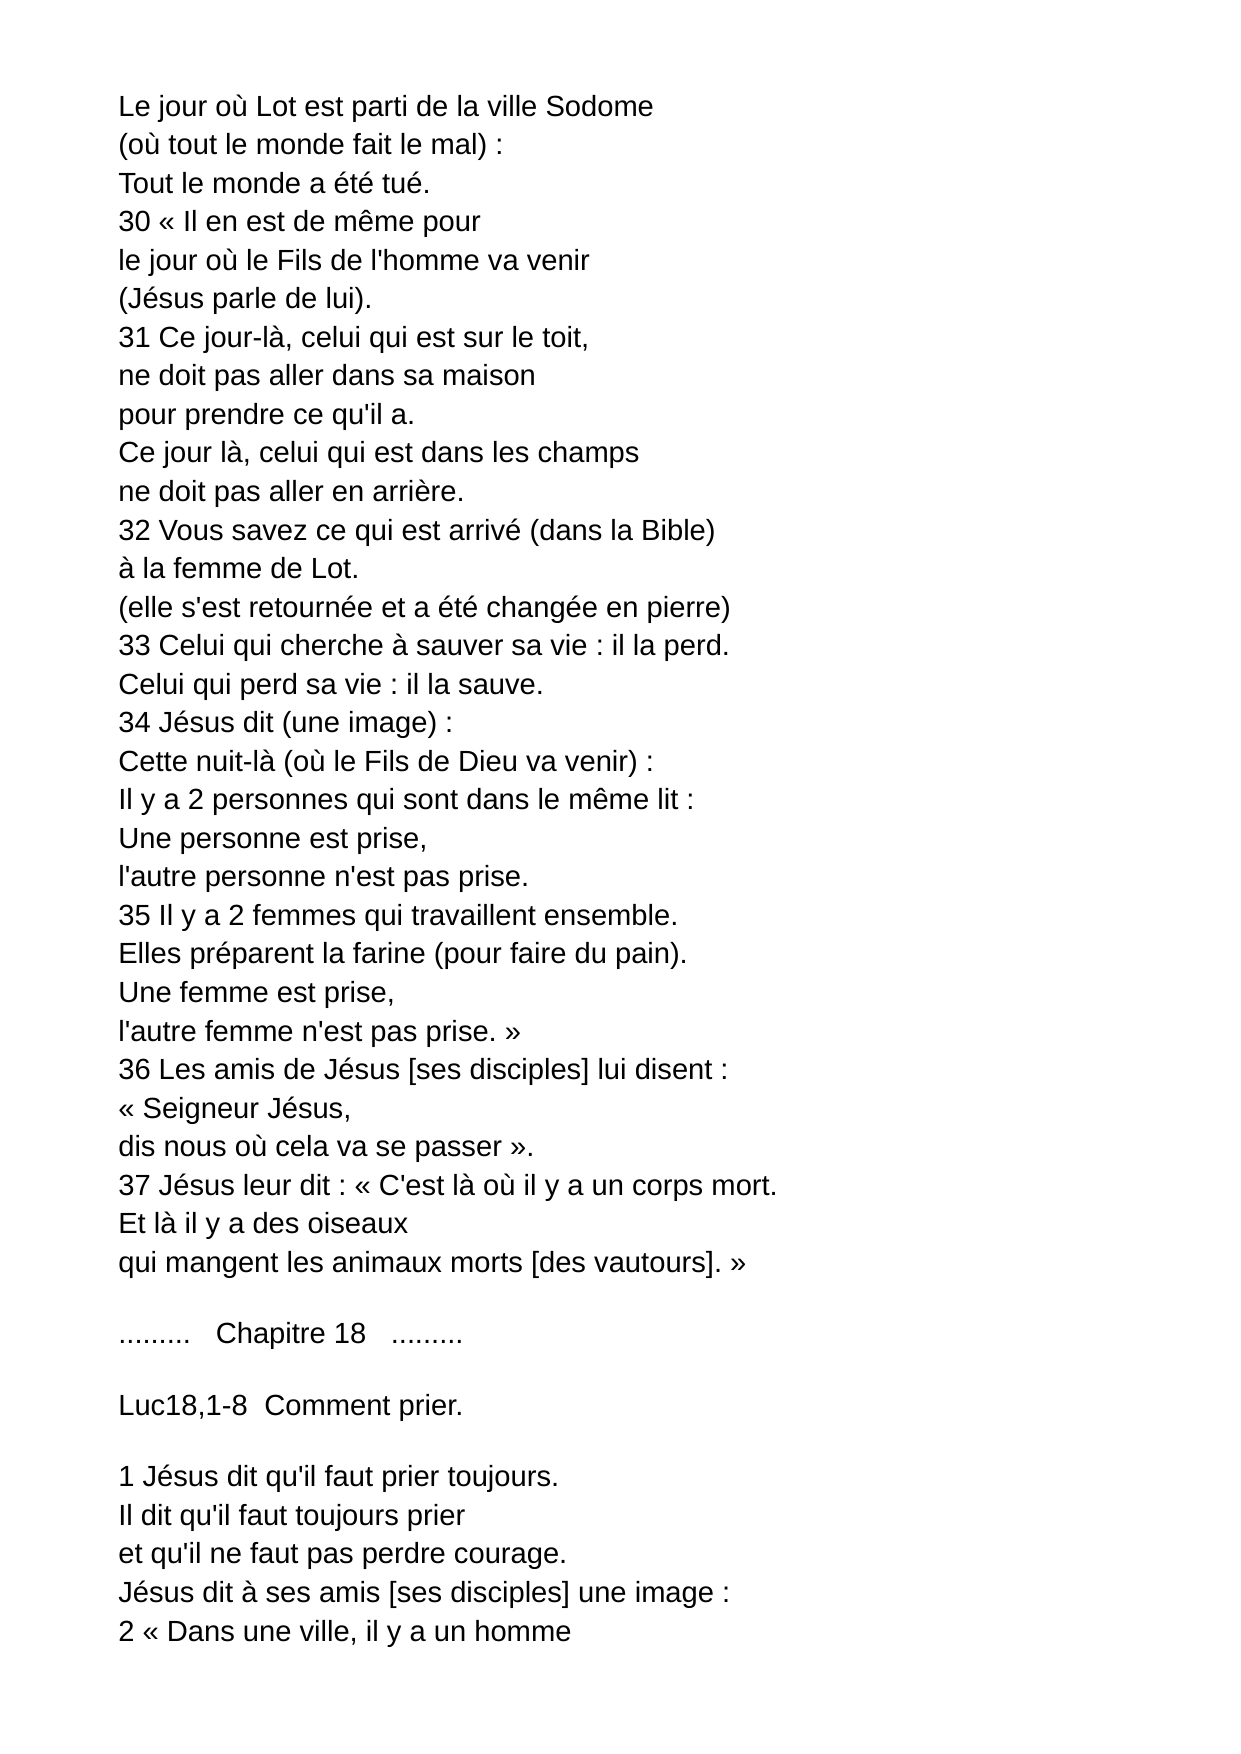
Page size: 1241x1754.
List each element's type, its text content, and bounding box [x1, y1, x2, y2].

text ne doit pas aller en arrière. [118, 474, 1122, 507]
text le jour où le Fils de l'homme va venir [118, 243, 1122, 276]
text Il dit qu'il faut toujours prier [118, 1498, 1122, 1532]
text 35 Il y a 2 femmes qui travaillent ensemble. [118, 898, 1122, 931]
text Jésus dit à ses amis [ses disciples] une image : [118, 1575, 1122, 1609]
text 33 Celui qui cherche à sauver sa vie : il la perd. [118, 628, 1122, 662]
text 37 Jésus leur dit : « C'est là où il y a un corps mort. [118, 1168, 1122, 1201]
text dis nous où cela va se passer ». [118, 1129, 1122, 1163]
text (elle s'est retournée et a été changée en pierre) [118, 589, 1122, 623]
text Une femme est prise, [118, 975, 1122, 1008]
text l'autre femme n'est pas prise. » [118, 1013, 1122, 1047]
text ......... Chapitre 18 ......... [118, 1316, 1122, 1350]
text Il y a 2 personnes qui sont dans le même lit : [118, 782, 1122, 816]
text Ce jour là, celui qui est dans les champs [118, 435, 1122, 469]
text Elles préparent la farine (pour faire du pain). [118, 936, 1122, 970]
text 30 « Il en est de même pour [118, 204, 1122, 238]
text Et là il y a des oiseaux [118, 1206, 1122, 1240]
text et qu'il ne faut pas perdre courage. [118, 1537, 1122, 1570]
text qui mangent les animaux morts [des vautours]. » [118, 1245, 1122, 1278]
text 34 Jésus dit (une image) : [118, 705, 1122, 739]
text Luc18,1-8 Comment prier. [118, 1388, 1122, 1421]
text Tout le monde a été tué. [118, 166, 1122, 199]
text Le jour où Lot est parti de la ville Sodome [118, 88, 1122, 122]
text ne doit pas aller dans sa maison [118, 358, 1122, 392]
text « Seigneur Jésus, [118, 1091, 1122, 1124]
text 32 Vous savez ce qui est arrivé (dans la Bible) [118, 512, 1122, 546]
text 36 Les amis de Jésus [ses disciples] lui disent : [118, 1052, 1122, 1086]
text à la femme de Lot. [118, 551, 1122, 584]
text Cette nuit-là (où le Fils de Dieu va venir) : [118, 744, 1122, 777]
text 1 Jésus dit qu'il faut prier toujours. [118, 1459, 1122, 1493]
text pour prendre ce qu'il a. [118, 397, 1122, 430]
text 31 Ce jour-là, celui qui est sur le toit, [118, 320, 1122, 353]
text Une personne est prise, [118, 821, 1122, 854]
text l'autre personne n'est pas prise. [118, 859, 1122, 893]
text 2 « Dans une ville, il y a un homme [118, 1614, 1122, 1647]
text (Jésus parle de lui). [118, 281, 1122, 315]
text Celui qui perd sa vie : il la sauve. [118, 667, 1122, 700]
text (où tout le monde fait le mal) : [118, 127, 1122, 161]
